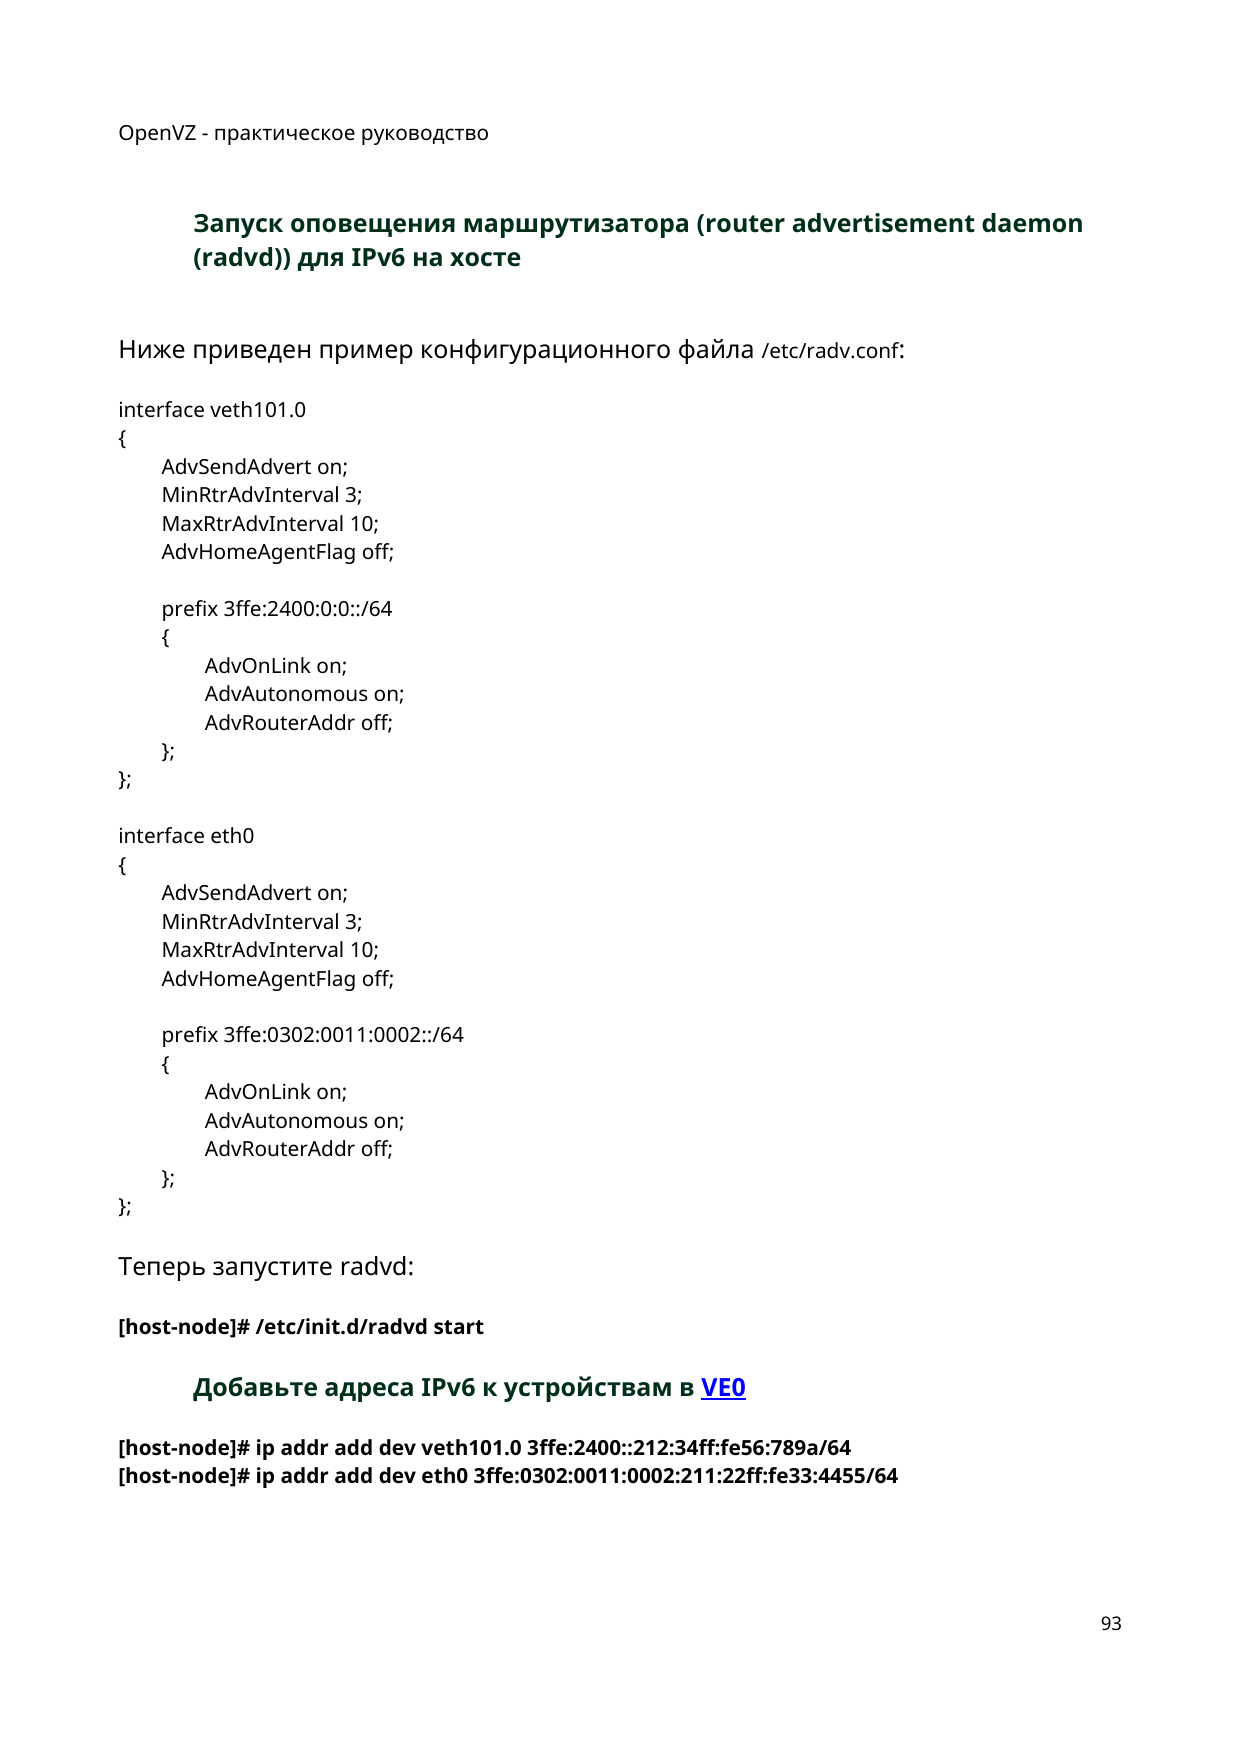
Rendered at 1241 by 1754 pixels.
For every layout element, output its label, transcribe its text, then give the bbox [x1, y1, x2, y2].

text prefix 3ffe:0302:0011:0002::/64 [118, 1021, 1122, 1049]
text Ниже приведен пример конфигурационного файла /etc/radv.conf: [118, 332, 1122, 366]
text MinRtrAdvInterval 3; [118, 907, 1122, 935]
text prefix 3ffe:2400:0:0::/64 [118, 594, 1122, 622]
text }; [118, 764, 1122, 793]
subtitle Добавьте адреса IPv6 к устройствам в VE0 [118, 1369, 1122, 1404]
text AdvHomeAgentFlag off; [118, 964, 1122, 992]
text }; [118, 736, 1122, 764]
text AdvSendAdvert on; [118, 878, 1122, 907]
text }; [118, 1163, 1122, 1191]
text interface eth0 [118, 821, 1122, 850]
text Теперь запустите radvd: [118, 1249, 1122, 1283]
text AdvAutonomous on; [118, 1106, 1122, 1134]
text { [118, 622, 1122, 651]
text [host-node]# ip addr add dev eth0 3ffe:0302:0011:0002:211:22ff:fe33:4455/64 [118, 1461, 1122, 1490]
text AdvHomeAgentFlag off; [118, 537, 1122, 566]
text MaxRtrAdvInterval 10; [118, 935, 1122, 964]
text MinRtrAdvInterval 3; [118, 480, 1122, 509]
text AdvSendAdvert on; [118, 452, 1122, 480]
text AdvOnLink on; [118, 651, 1122, 679]
text [host-node]# /etc/init.d/radvd start [118, 1312, 1122, 1340]
text }; [118, 1191, 1122, 1219]
text AdvOnLink on; [118, 1077, 1122, 1106]
text AdvRouterAddr off; [118, 1134, 1122, 1163]
text interface veth101.0 [118, 395, 1122, 423]
text { [118, 850, 1122, 878]
text MaxRtrAdvInterval 10; [118, 509, 1122, 537]
text AdvRouterAddr off; [118, 708, 1122, 736]
text [host-node]# ip addr add dev veth101.0 3ffe:2400::212:34ff:fe56:789a/64 [118, 1433, 1122, 1461]
text AdvAutonomous on; [118, 679, 1122, 708]
text { [118, 1049, 1122, 1077]
subtitle Запуск оповещения маршрутизатора (router advertisement daemon (radvd)) для IPv6 на хосте [118, 205, 1122, 273]
text { [118, 423, 1122, 452]
